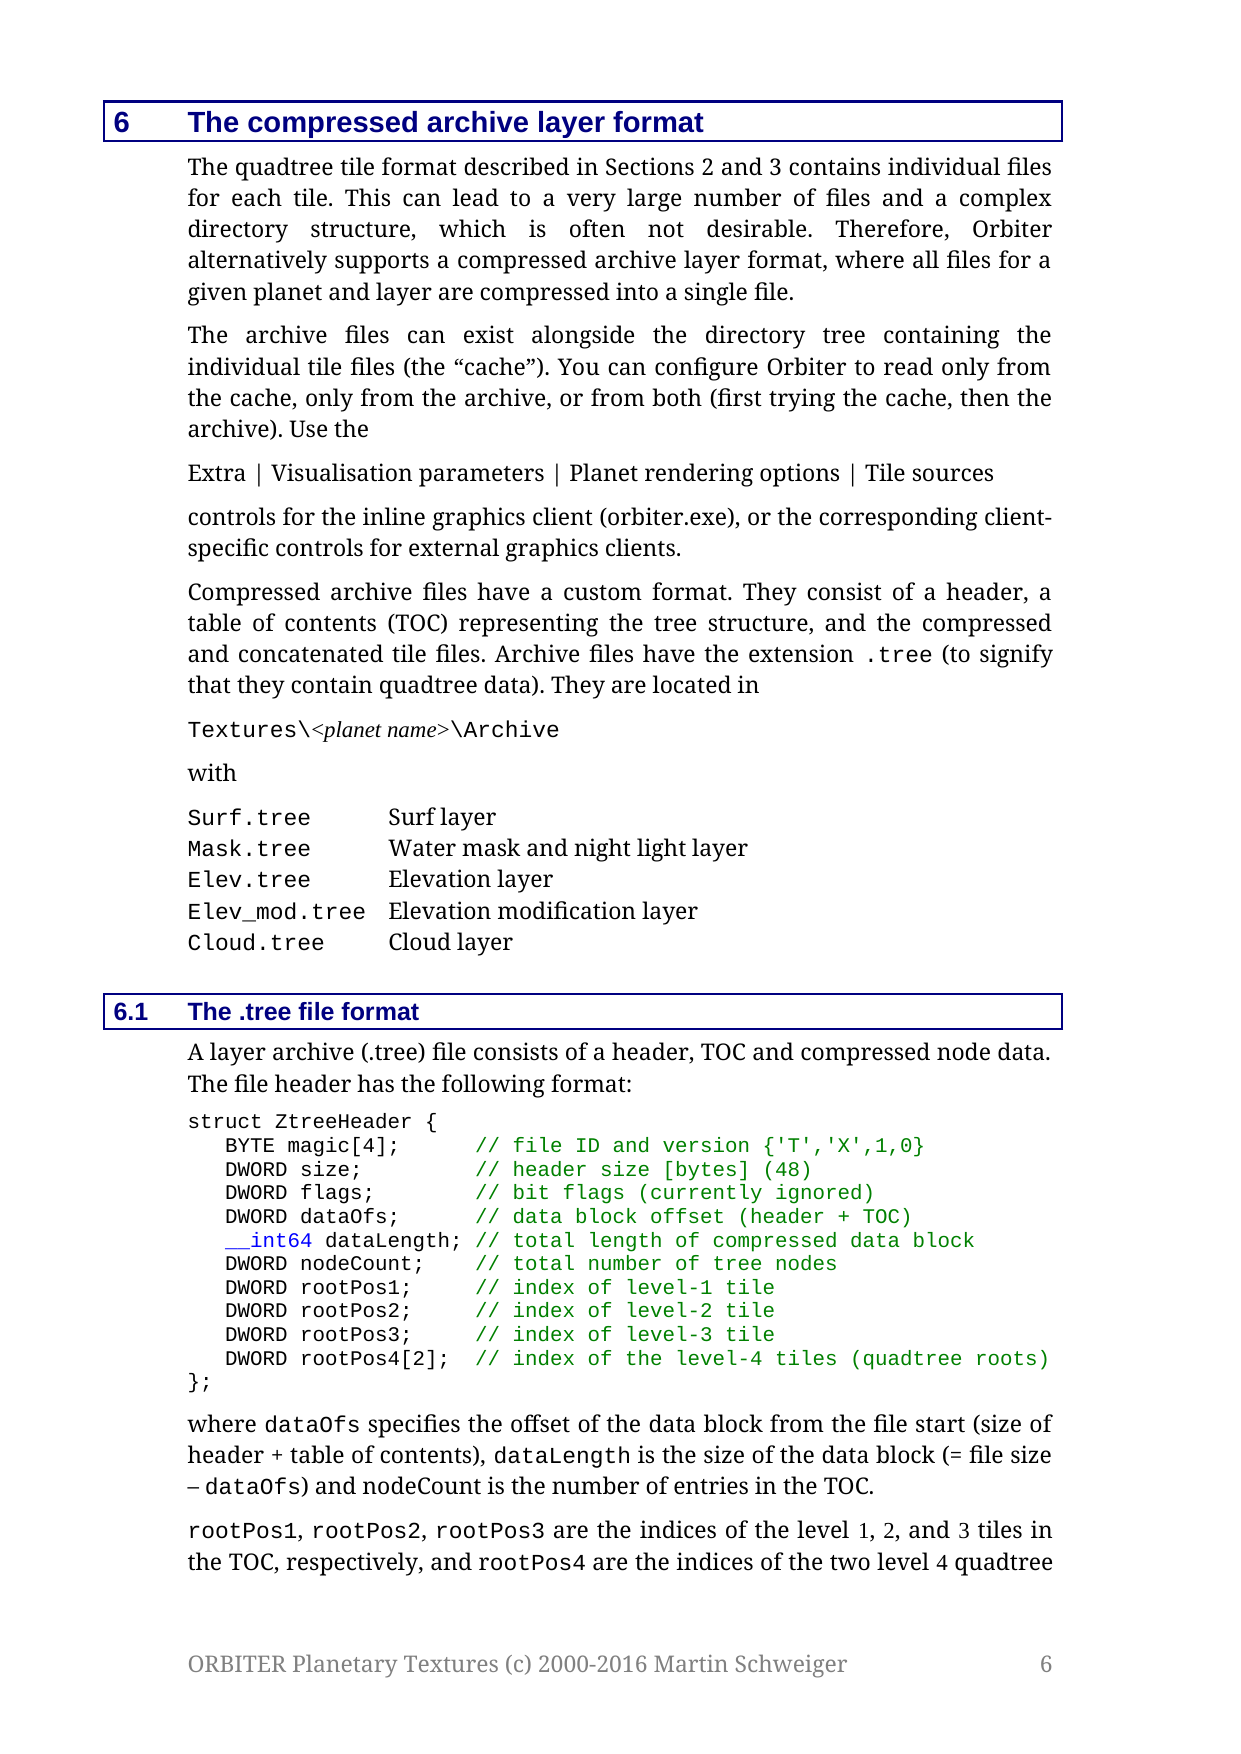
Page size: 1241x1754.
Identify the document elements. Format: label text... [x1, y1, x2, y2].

text The quadtree tile format described in Sections 2 and 3 contains individual files for each tile. This can lead to a very large number of files and a complex directory structure, which is often not desirable. Therefore, Orbiter alternatively supports a compressed archive layer format, where all files for a given planet and layer are compressed into a single file. [187, 151, 1053, 307]
text The archive files can exist alongside the directory tree containing the individual tile files (the “cache”). You can configure Orbiter to read only from the cache, only from the archive, or from both (first trying the cache, then the archive). Use the [187, 319, 1053, 444]
text Textures\<planet name>\Archive [187, 713, 1053, 744]
text struct ZtreeHeader { BYTE magic[4]; // file ID and version {'T','X',1,0} DWORD size; // header size [bytes] (48) DWORD flags; // bit flags (currently ignored) DWORD dataOfs; // data block offset (header + TOC) __int64 dataLength; // total length of compressed data block DWORD nodeCount; // total number of tree nodes DWORD rootPos1; // index of level-1 tile DWORD rootPos2; // index of level-2 tile DWORD rootPos3; // index of level-3 tile DWORD rootPos4[2]; // index of the level-4 tiles (quadtree roots) }; [187, 1111, 1053, 1395]
text Surf.tree Surf layer Mask.tree Water mask and night light layer Elev.tree Elevation layer Elev_mod.tree Elevation modification layer Cloud.tree Cloud layer [187, 801, 1053, 957]
text controls for the inline graphics client (orbiter.exe), or the corresponding client-specific controls for external graphics clients. [187, 501, 1053, 563]
text with [187, 757, 1053, 788]
text Compressed archive files have a custom format. They consist of a header, a table of contents (TOC) representing the tree structure, and the compressed and concatenated tile files. Archive files have the extension .tree (to signify that they contain quadtree data). They are located in [187, 576, 1053, 701]
text A layer archive (.tree) file consists of a header, TOC and compressed node data. The file header has the following format: [187, 1036, 1053, 1099]
subtitle The compressed archive layer format [105, 103, 1061, 140]
text Extra | Visualisation parameters | Planet rendering options | Tile sources [187, 457, 1053, 488]
text rootPos1, rootPos2, rootPos3 are the indices of the level 1, 2, and 3 tiles in the TOC, respectively, and rootPos4 are the indices of the two level 4 quadtree [187, 1514, 1053, 1577]
subtitle The .tree file format [105, 995, 1061, 1028]
text where dataOfs specifies the offset of the data block from the file start (size of header + table of contents), dataLength is the size of the data block (= file size – dataOfs) and nodeCount is the number of entries in the TOC. [187, 1408, 1053, 1502]
